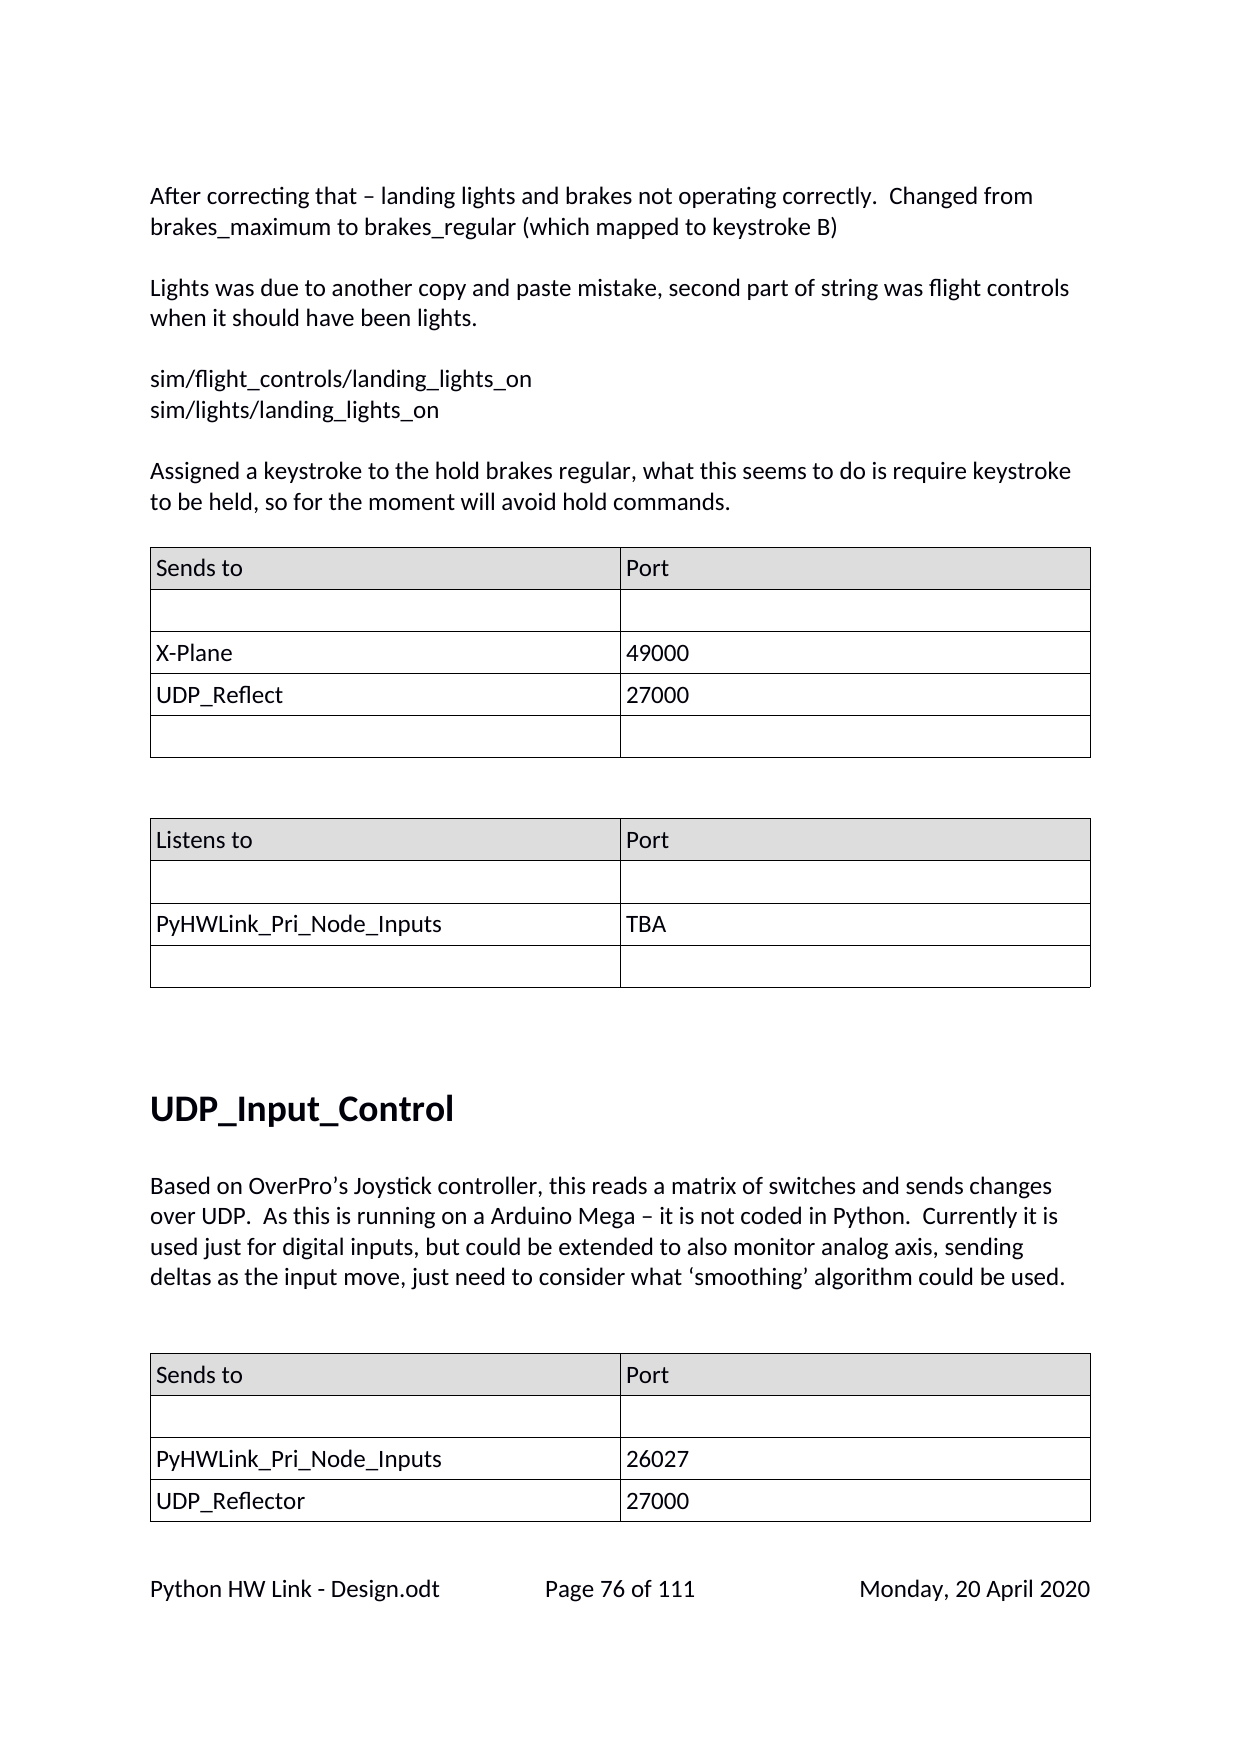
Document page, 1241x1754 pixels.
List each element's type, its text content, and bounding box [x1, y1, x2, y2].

table_header Listens to [151, 819, 620, 860]
table_cell 49000 [621, 632, 1090, 673]
table_header Sends to [151, 548, 620, 589]
table_header Port [621, 819, 1090, 860]
text After correcting that – landing lights and brakes not operating correctly. Changed from brakes_maximum to brakes_regular (which mapped to keystroke B) [150, 181, 1090, 242]
text Based on OverPro’s Joystick controller, this reads a matrix of switches and sends changes over UDP. As this is running on a Arduino Mega – it is not coded in Python. Currently it is used just for digital inputs, but could be extended to also monitor analog axis, sending deltas as the input move, just need to consider what ‘smoothing’ algorithm could be used. [150, 1170, 1090, 1292]
table_cell [621, 590, 1090, 631]
table_header Sends to [151, 1354, 620, 1395]
table_cell PyHWLink_Pri_Node_Inputs [151, 1438, 620, 1479]
table_cell X-Plane [151, 632, 620, 673]
table_cell [621, 716, 1090, 757]
table_cell [151, 1396, 620, 1437]
table_cell [151, 946, 620, 987]
table_cell [621, 861, 1090, 902]
table_cell 27000 [621, 674, 1090, 715]
table_cell PyHWLink_Pri_Node_Inputs [151, 904, 620, 944]
table_cell [621, 946, 1090, 987]
table_cell [151, 861, 620, 902]
table_cell UDP_Reflector [151, 1480, 620, 1521]
table_cell [151, 716, 620, 757]
text sim/lights/landing_lights_on [150, 394, 1090, 425]
text sim/flight_controls/landing_lights_on [150, 364, 1090, 394]
text Assigned a keystroke to the hold brakes regular, what this seems to do is require keystroke to be held, so for the moment will avoid hold commands. [150, 455, 1090, 516]
table_cell [621, 1396, 1090, 1437]
table_cell 27000 [621, 1480, 1090, 1521]
table_cell UDP_Reflect [151, 674, 620, 715]
text Lights was due to another copy and paste mistake, second part of string was flight controls when it should have been lights. [150, 272, 1090, 333]
subtitle UDP_Input_Control [150, 1085, 1090, 1131]
table_cell [151, 590, 620, 631]
table_header Port [621, 1354, 1090, 1395]
table_header Port [621, 548, 1090, 589]
table_cell TBA [621, 904, 1090, 944]
table_cell 26027 [621, 1438, 1090, 1479]
